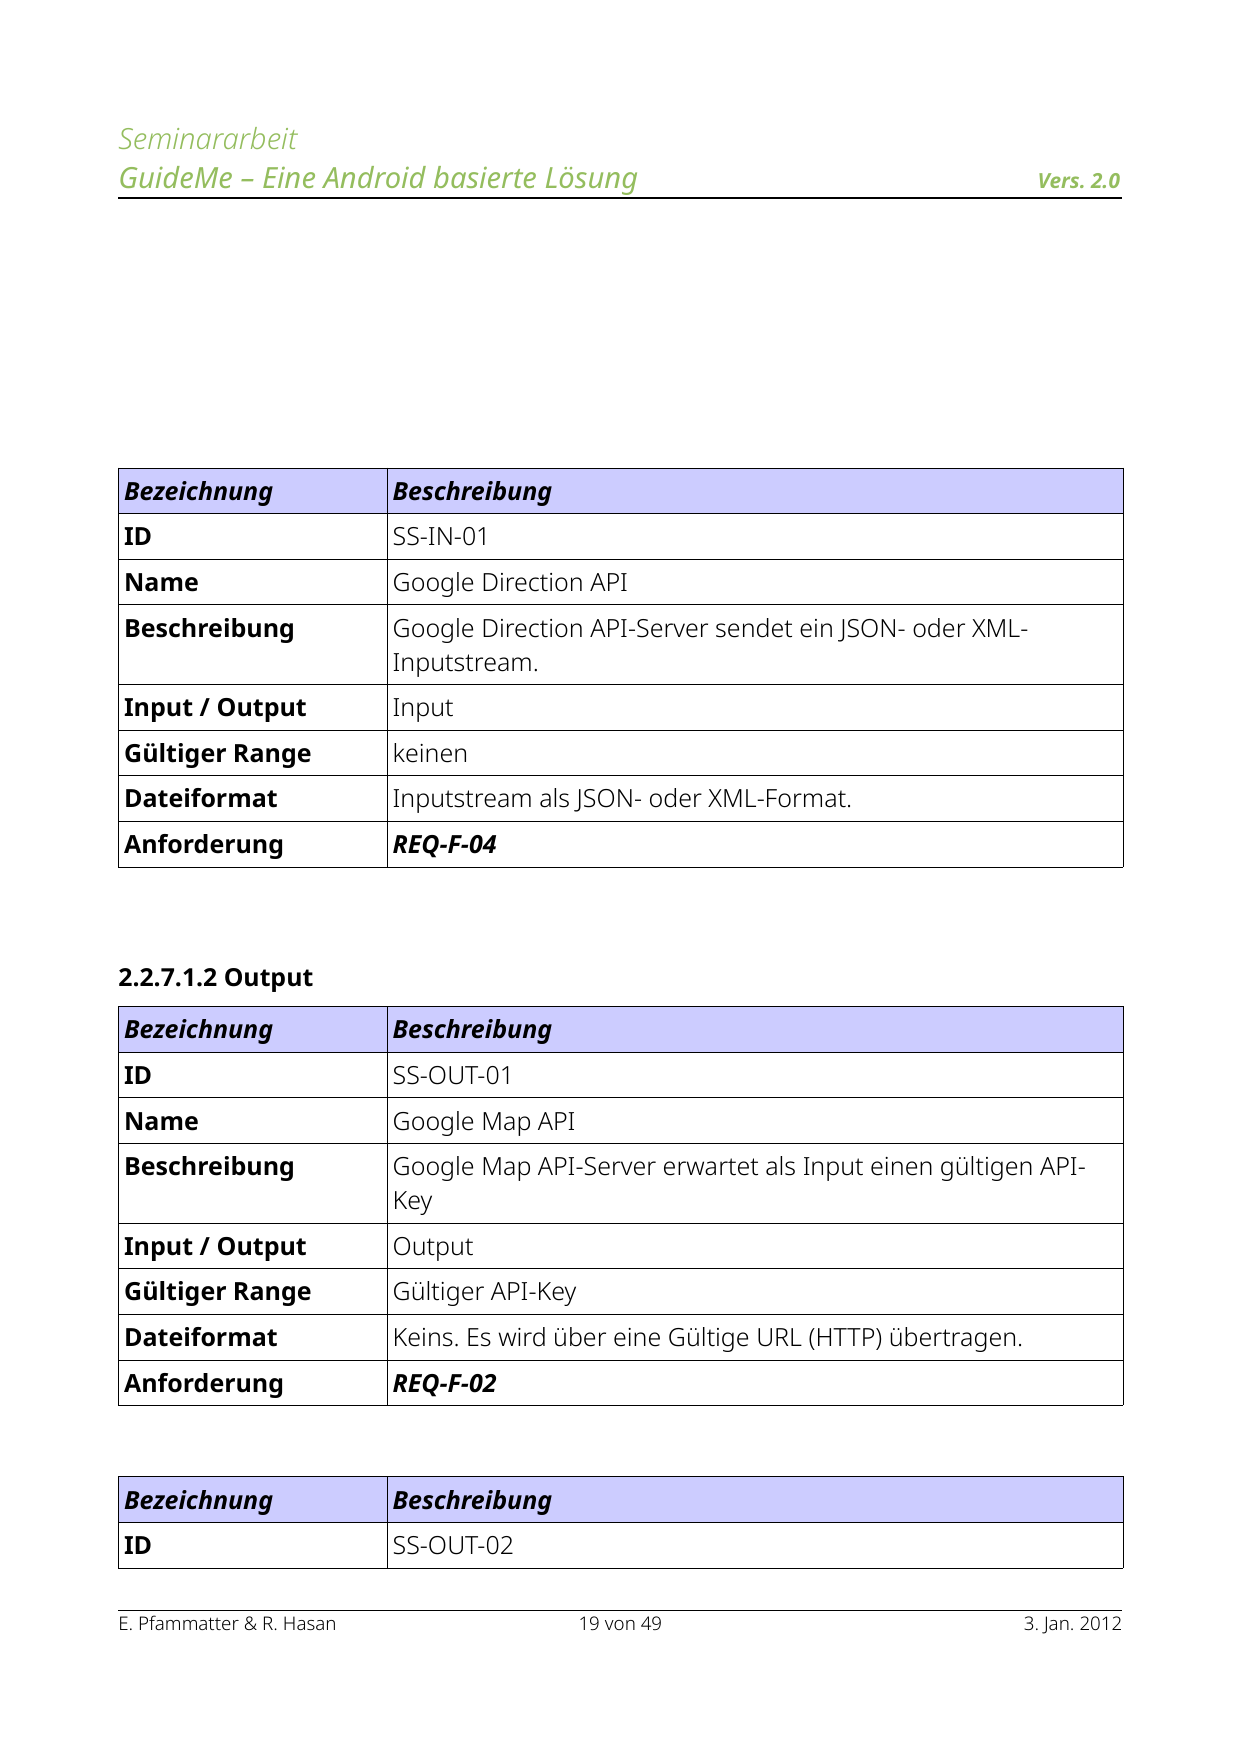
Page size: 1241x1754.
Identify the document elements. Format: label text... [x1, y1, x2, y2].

table_cell Gültiger Range [119, 1269, 387, 1314]
table_cell Input / Output [119, 1224, 387, 1268]
table_cell Keins. Es wird über eine Gültige URL (HTTP) übertragen. [388, 1315, 1123, 1359]
table_cell Gültiger Range [119, 731, 387, 775]
table_cell Google Direction API-Server sendet ein JSON- oder XML-Inputstream. [388, 605, 1123, 684]
table_cell Anforderung [119, 1361, 387, 1405]
table_cell Inputstream als JSON- oder XML-Format. [388, 776, 1123, 821]
table_cell Name [119, 1098, 387, 1143]
table_cell ID [119, 1523, 387, 1568]
table_cell Output [388, 1224, 1123, 1268]
table_cell keinen [388, 731, 1123, 775]
table_header Beschreibung [388, 469, 1123, 513]
table_cell ID [119, 514, 387, 559]
table_cell REQ-F-04 [388, 822, 1123, 867]
table_cell Gültiger API-Key [388, 1269, 1123, 1314]
subtitle 2.2.7.1.2 Output [118, 960, 1122, 993]
table_cell SS-IN-01 [388, 514, 1123, 559]
table_header Bezeichnung [119, 1477, 387, 1522]
table_cell Dateiformat [119, 776, 387, 821]
table_cell Name [119, 560, 387, 604]
table_cell ID [119, 1053, 387, 1097]
table_cell Anforderung [119, 822, 387, 867]
table_header Bezeichnung [119, 469, 387, 513]
table_cell Google Direction API [388, 560, 1123, 604]
table_cell Google Map API-Server erwartet als Input einen gültigen API-Key [388, 1144, 1123, 1223]
table_cell Beschreibung [119, 1144, 387, 1223]
table_cell Beschreibung [119, 605, 387, 684]
table_header Beschreibung [388, 1477, 1123, 1522]
table_cell REQ-F-02 [388, 1361, 1123, 1405]
table_cell Input / Output [119, 685, 387, 730]
table_cell Input [388, 685, 1123, 730]
table_cell SS-OUT-02 [388, 1523, 1123, 1568]
table_cell Google Map API [388, 1098, 1123, 1143]
table_cell SS-OUT-01 [388, 1053, 1123, 1097]
table_header Beschreibung [388, 1007, 1123, 1052]
table_header Bezeichnung [119, 1007, 387, 1052]
table_cell Dateiformat [119, 1315, 387, 1359]
